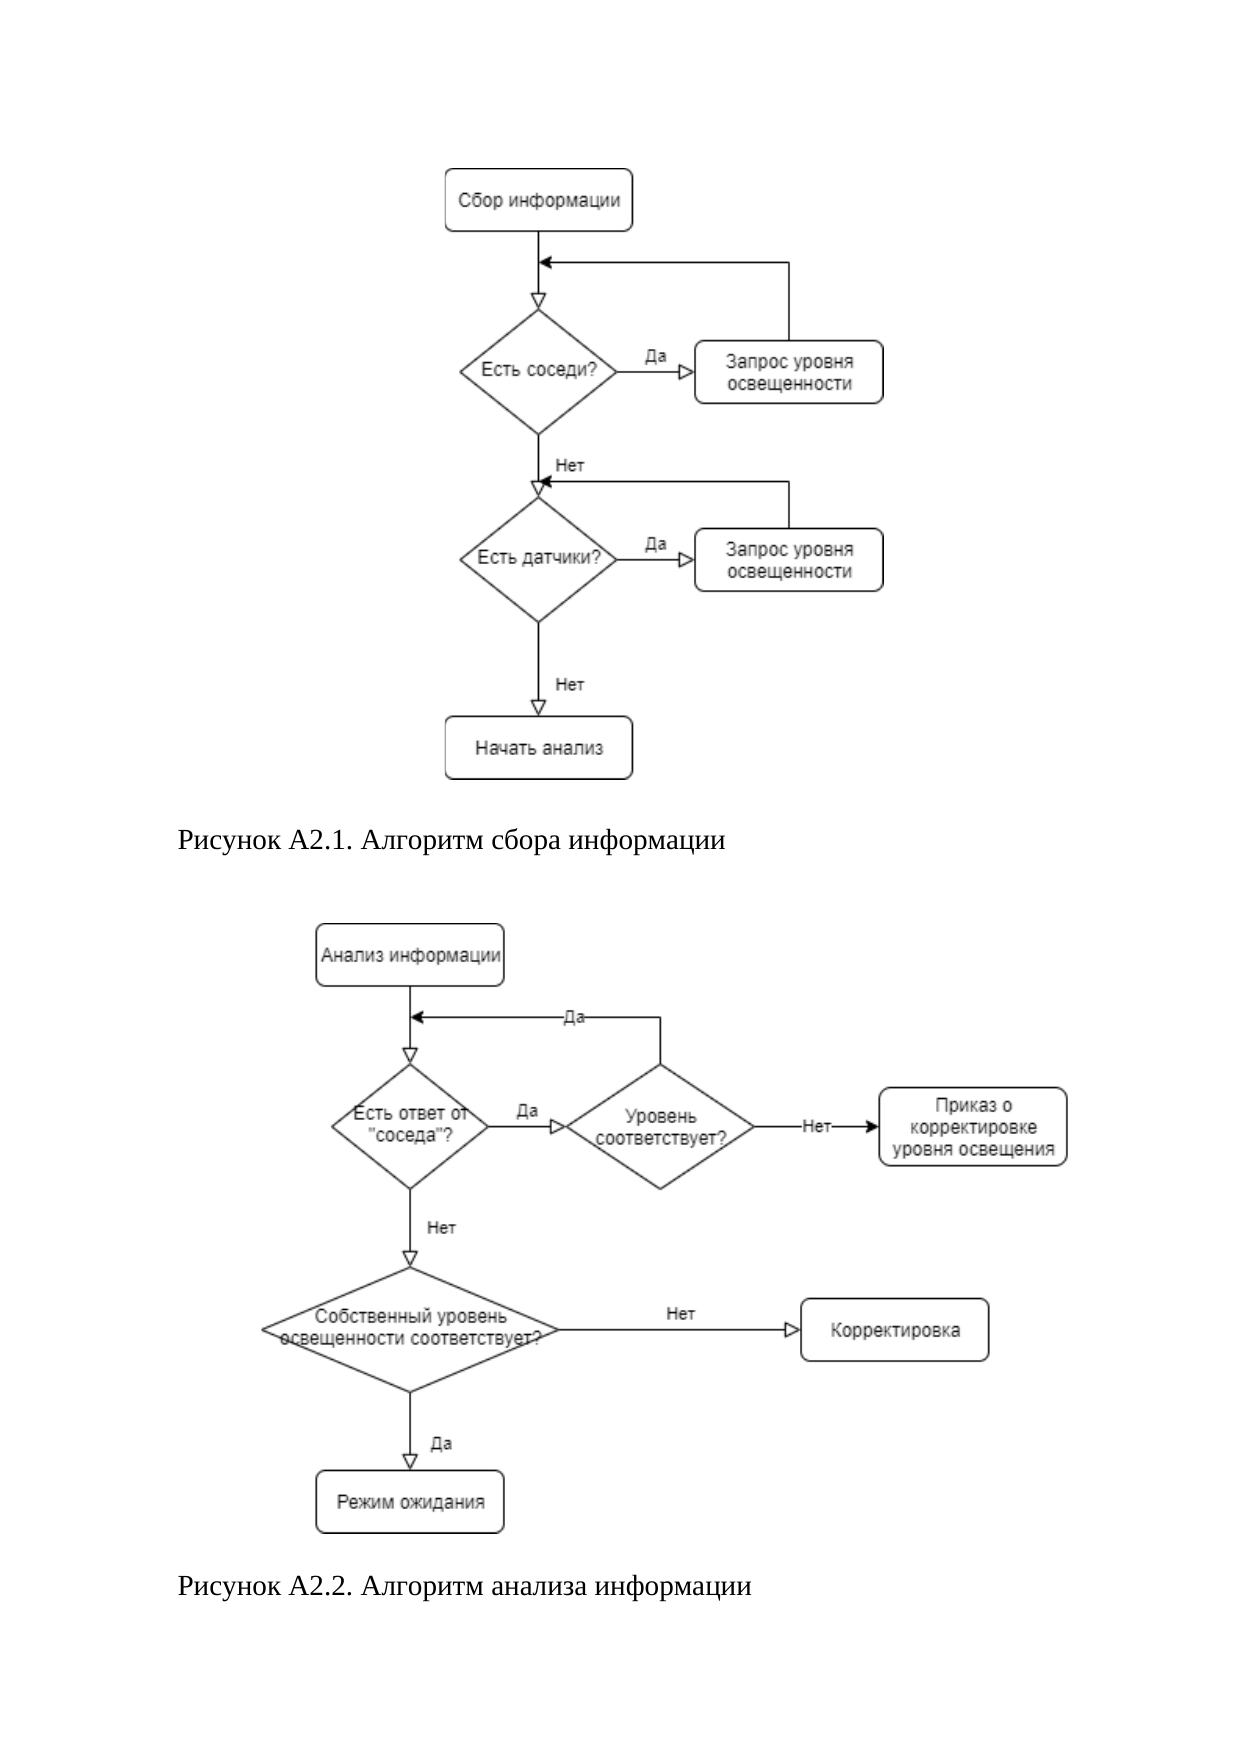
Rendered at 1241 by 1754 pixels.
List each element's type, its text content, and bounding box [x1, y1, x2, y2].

text Рисунок А2.2. Алгоритм анализа информации [177, 1527, 1152, 1601]
text Рисунок А2.1. Алгоритм сбора информации [177, 822, 1152, 856]
picture [444, 168, 884, 780]
picture [261, 923, 1068, 1534]
